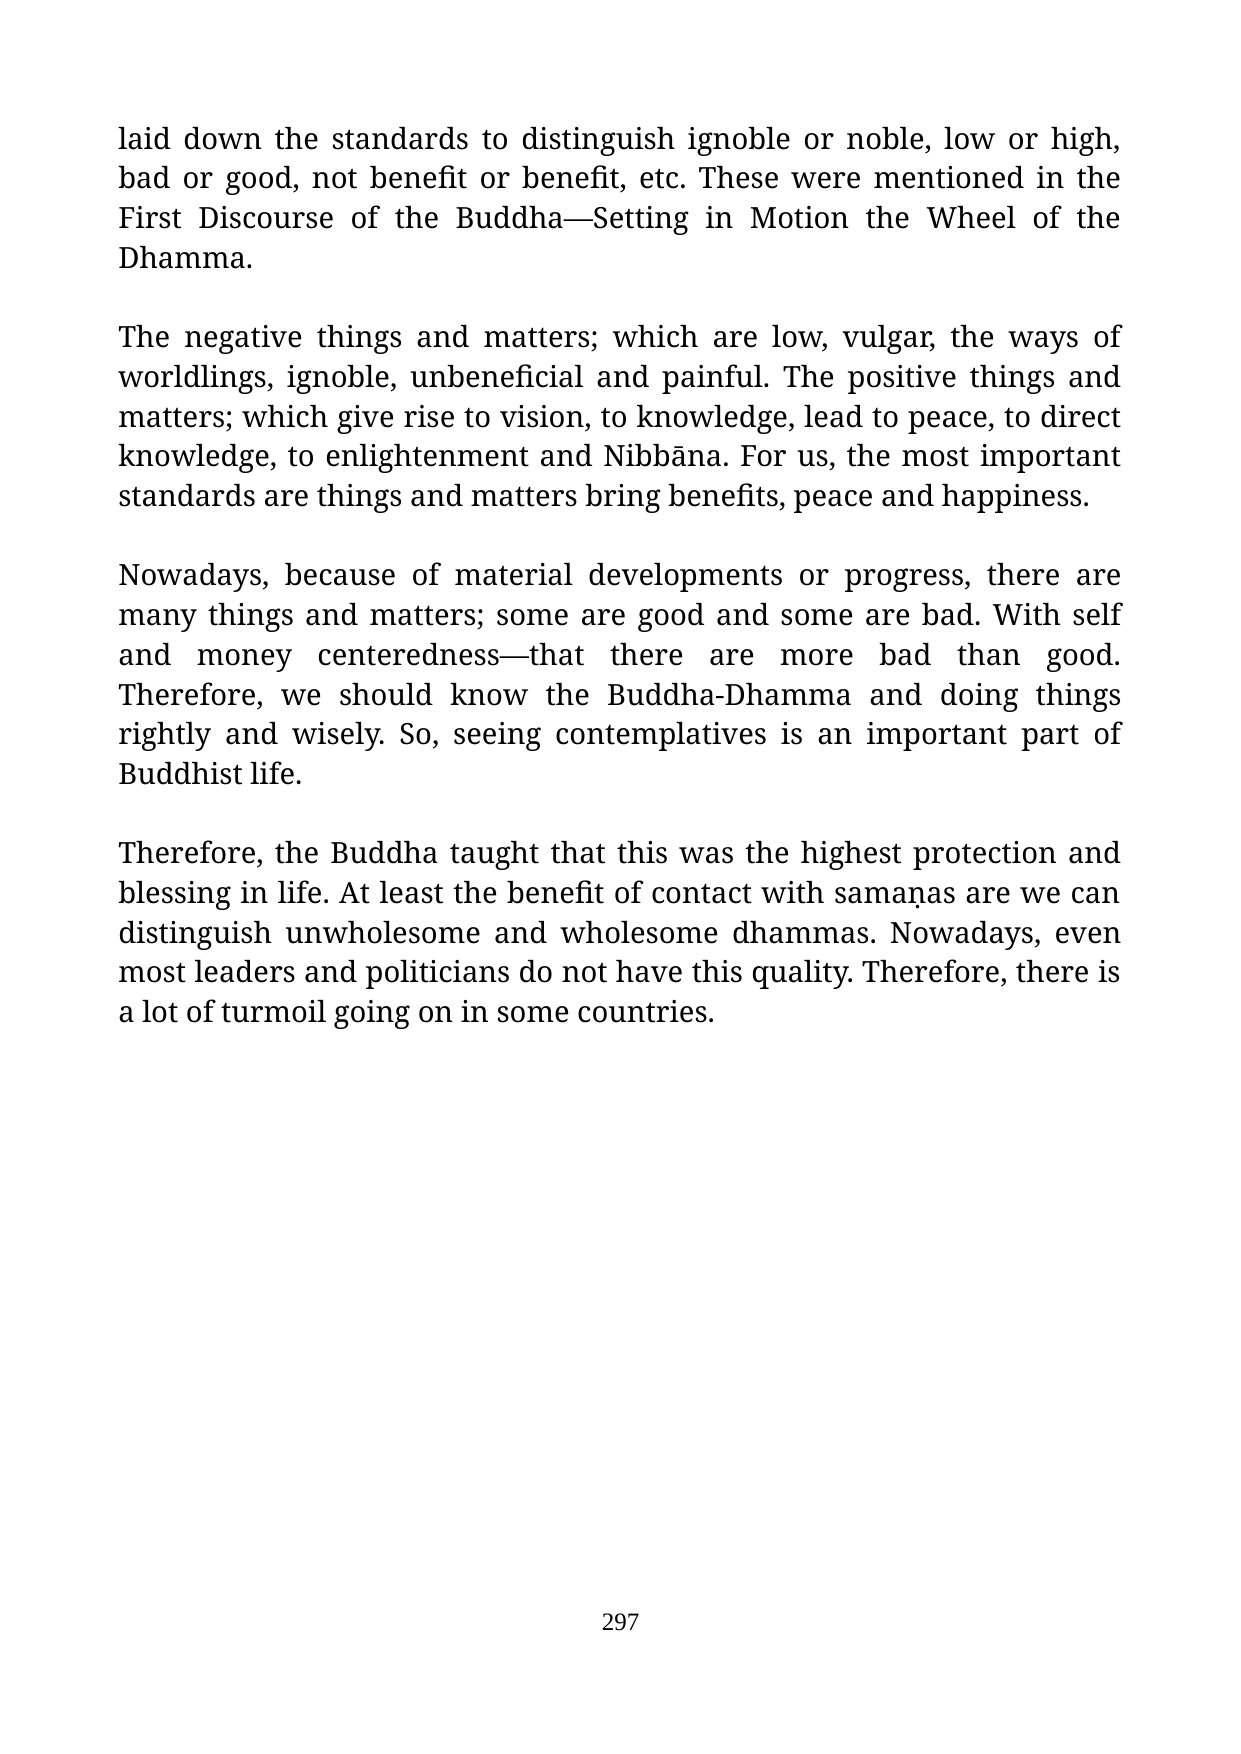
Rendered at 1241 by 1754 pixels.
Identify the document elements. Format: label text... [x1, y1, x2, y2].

text laid down the standards to distinguish ignoble or noble, low or high, bad or good, not benefit or benefit, etc. These were mentioned in the First Discourse of the Buddha—Setting in Motion the Wheel of the Dhamma. The negative things and matters; which are low, vulgar, the ways of worldlings, ignoble, unbeneficial and painful. The positive things and matters; which give rise to vision, to knowledge, lead to peace, to direct knowledge, to enlightenment and Nibbāna. For us, the most important standards are things and matters bring benefits, peace and happiness. Nowadays, because of material developments or progress, there are many things and matters; some are good and some are bad. With self and money centeredness—that there are more bad than good. Therefore, we should know the Buddha-Dhamma and doing things rightly and wisely. So, seeing contemplatives is an important part of Buddhist life. Therefore, the Buddha taught that this was the highest protection and blessing in life. At least the benefit of contact with samaṇas are we can distinguish unwholesome and wholesome dhammas. Nowadays, even most leaders and politicians do not have this quality. Therefore, there is a lot of turmoil going on in some countries. [118, 118, 1122, 1031]
